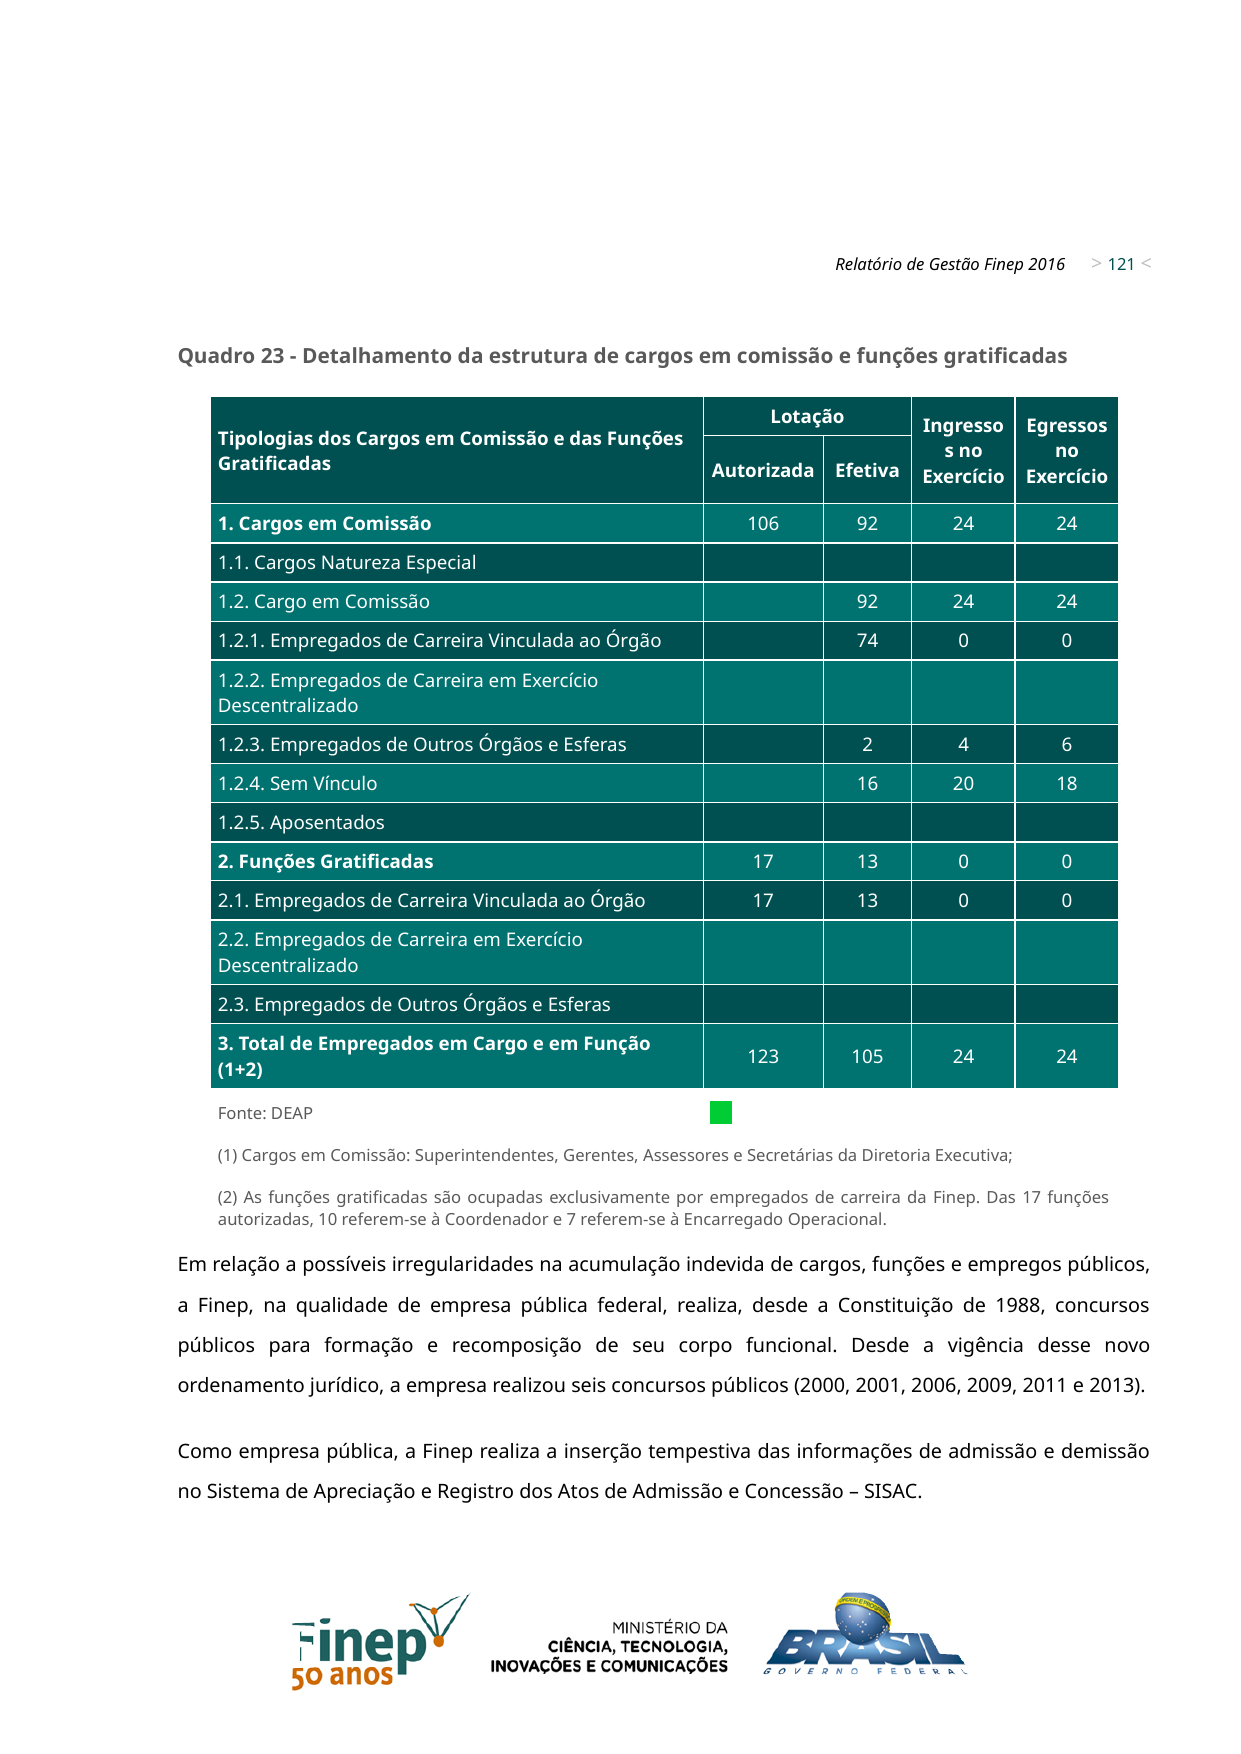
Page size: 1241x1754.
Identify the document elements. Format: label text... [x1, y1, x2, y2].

table_cell [704, 764, 823, 802]
table_cell 123 [704, 1024, 823, 1088]
table_cell [824, 1089, 911, 1130]
table_cell [1016, 985, 1118, 1023]
table_cell 17 [704, 843, 823, 880]
table_cell [912, 1089, 1014, 1130]
table_cell [704, 725, 823, 763]
table_cell 0 [912, 843, 1014, 880]
table_cell [1016, 544, 1118, 581]
text Em relação a possíveis irregularidades na acumulação indevida de cargos, funções e empregos públicos, a Finep, na qualidade de empresa pública federal, realiza, desde a Constituição de 1988, concursos públicos para formação e recomposição de seu corpo funcional. Desde a vigência desse novo ordenamento jurídico, a empresa realizou seis concursos públicos (2000, 2001, 2006, 2009, 2011 e 2013). [177, 1250, 1152, 1399]
table_cell 2. Funções Gratificadas [211, 843, 703, 880]
table_cell 6 [1016, 725, 1118, 763]
table_cell [704, 985, 823, 1023]
table_cell 20 [912, 764, 1014, 802]
table_cell 24 [1016, 1024, 1118, 1088]
table_cell [1016, 803, 1118, 841]
table_cell Autorizada [704, 436, 823, 503]
table_cell 92 [824, 504, 911, 542]
table_cell 2 [824, 725, 911, 763]
table_cell 0 [1016, 843, 1118, 880]
table_cell 13 [824, 881, 911, 919]
table_cell [912, 661, 1014, 724]
table_cell 0 [912, 881, 1014, 919]
table_header Ingressos no Exercício [912, 397, 1014, 503]
table_cell [704, 803, 823, 841]
table_cell [704, 583, 823, 621]
table_cell 16 [824, 764, 911, 802]
table_cell [824, 544, 911, 581]
table_cell 1.2. Cargo em Comissão [211, 583, 703, 621]
table_cell 105 [824, 1024, 911, 1088]
table_cell [912, 985, 1014, 1023]
table_cell 24 [1016, 504, 1118, 542]
table_cell [824, 985, 911, 1023]
table_cell [912, 803, 1014, 841]
text Quadro 23 - Detalhamento da estrutura de cargos em comissão e funções gratificadas [177, 341, 1152, 369]
table_cell 1.2.1. Empregados de Carreira Vinculada ao Órgão [211, 622, 703, 659]
table_cell 24 [912, 1024, 1014, 1088]
table_cell [824, 921, 911, 984]
text Como empresa pública, a Finep realiza a inserção tempestiva das informações de admissão e demissão no Sistema de Apreciação e Registro dos Atos de Admissão e Concessão – SISAC. [177, 1437, 1152, 1504]
table_cell Fonte: DEAP [211, 1089, 703, 1130]
table_cell 1.2.3. Empregados de Outros Órgãos e Esferas [211, 725, 703, 763]
table_cell 74 [824, 622, 911, 659]
table_cell [912, 921, 1014, 984]
table_header Lotação [704, 397, 911, 435]
table_cell 13 [824, 843, 911, 880]
table_cell [1016, 661, 1118, 724]
table_cell [912, 544, 1014, 581]
table_cell 106 [704, 504, 823, 542]
table_cell [1016, 1089, 1118, 1130]
table_cell [824, 661, 911, 724]
table_cell 24 [912, 583, 1014, 621]
table_cell [704, 1089, 823, 1130]
table_cell 18 [1016, 764, 1118, 802]
table_cell 2.2. Empregados de Carreira em Exercício Descentralizado [211, 921, 703, 984]
table_header Egressos no Exercício [1016, 397, 1118, 503]
table_cell 1.2.4. Sem Vínculo [211, 764, 703, 802]
table_cell [1016, 921, 1118, 984]
table_cell 24 [1016, 583, 1118, 621]
table_cell 1.2.2. Empregados de Carreira em Exercício Descentralizado [211, 661, 703, 724]
table_cell Efetiva [824, 436, 911, 503]
table_cell 1.2.5. Aposentados [211, 803, 703, 841]
table_cell [704, 622, 823, 659]
table_cell 1. Cargos em Comissão [211, 504, 703, 542]
table_cell 24 [912, 504, 1014, 542]
table_cell 4 [912, 725, 1014, 763]
table_cell [704, 921, 823, 984]
table_cell [704, 661, 823, 724]
table_cell 0 [1016, 881, 1118, 919]
table_cell (1) Cargos em Comissão: Superintendentes, Gerentes, Assessores e Secretárias da Diretoria Executiva; (2) As funções gratificadas são ocupadas exclusivamente por empregados de carreira da Finep. Das 17 funções autorizadas, 10 referem-se à Coordenador e 7 referem-se à Encarregado Operacional. [211, 1131, 1118, 1237]
table_cell 3. Total de Empregados em Cargo e em Função (1+2) [211, 1024, 703, 1088]
table_cell 0 [912, 622, 1014, 659]
table_header Tipologias dos Cargos em Comissão e das Funções Gratificadas [211, 397, 703, 503]
table_cell 1.1. Cargos Natureza Especial [211, 544, 703, 581]
table_cell 0 [1016, 622, 1118, 659]
table_cell [704, 544, 823, 581]
table_cell [824, 803, 911, 841]
table_cell 92 [824, 583, 911, 621]
table_cell 2.3. Empregados de Outros Órgãos e Esferas [211, 985, 703, 1023]
table_cell 17 [704, 881, 823, 919]
table_cell 2.1. Empregados de Carreira Vinculada ao Órgão [211, 881, 703, 919]
